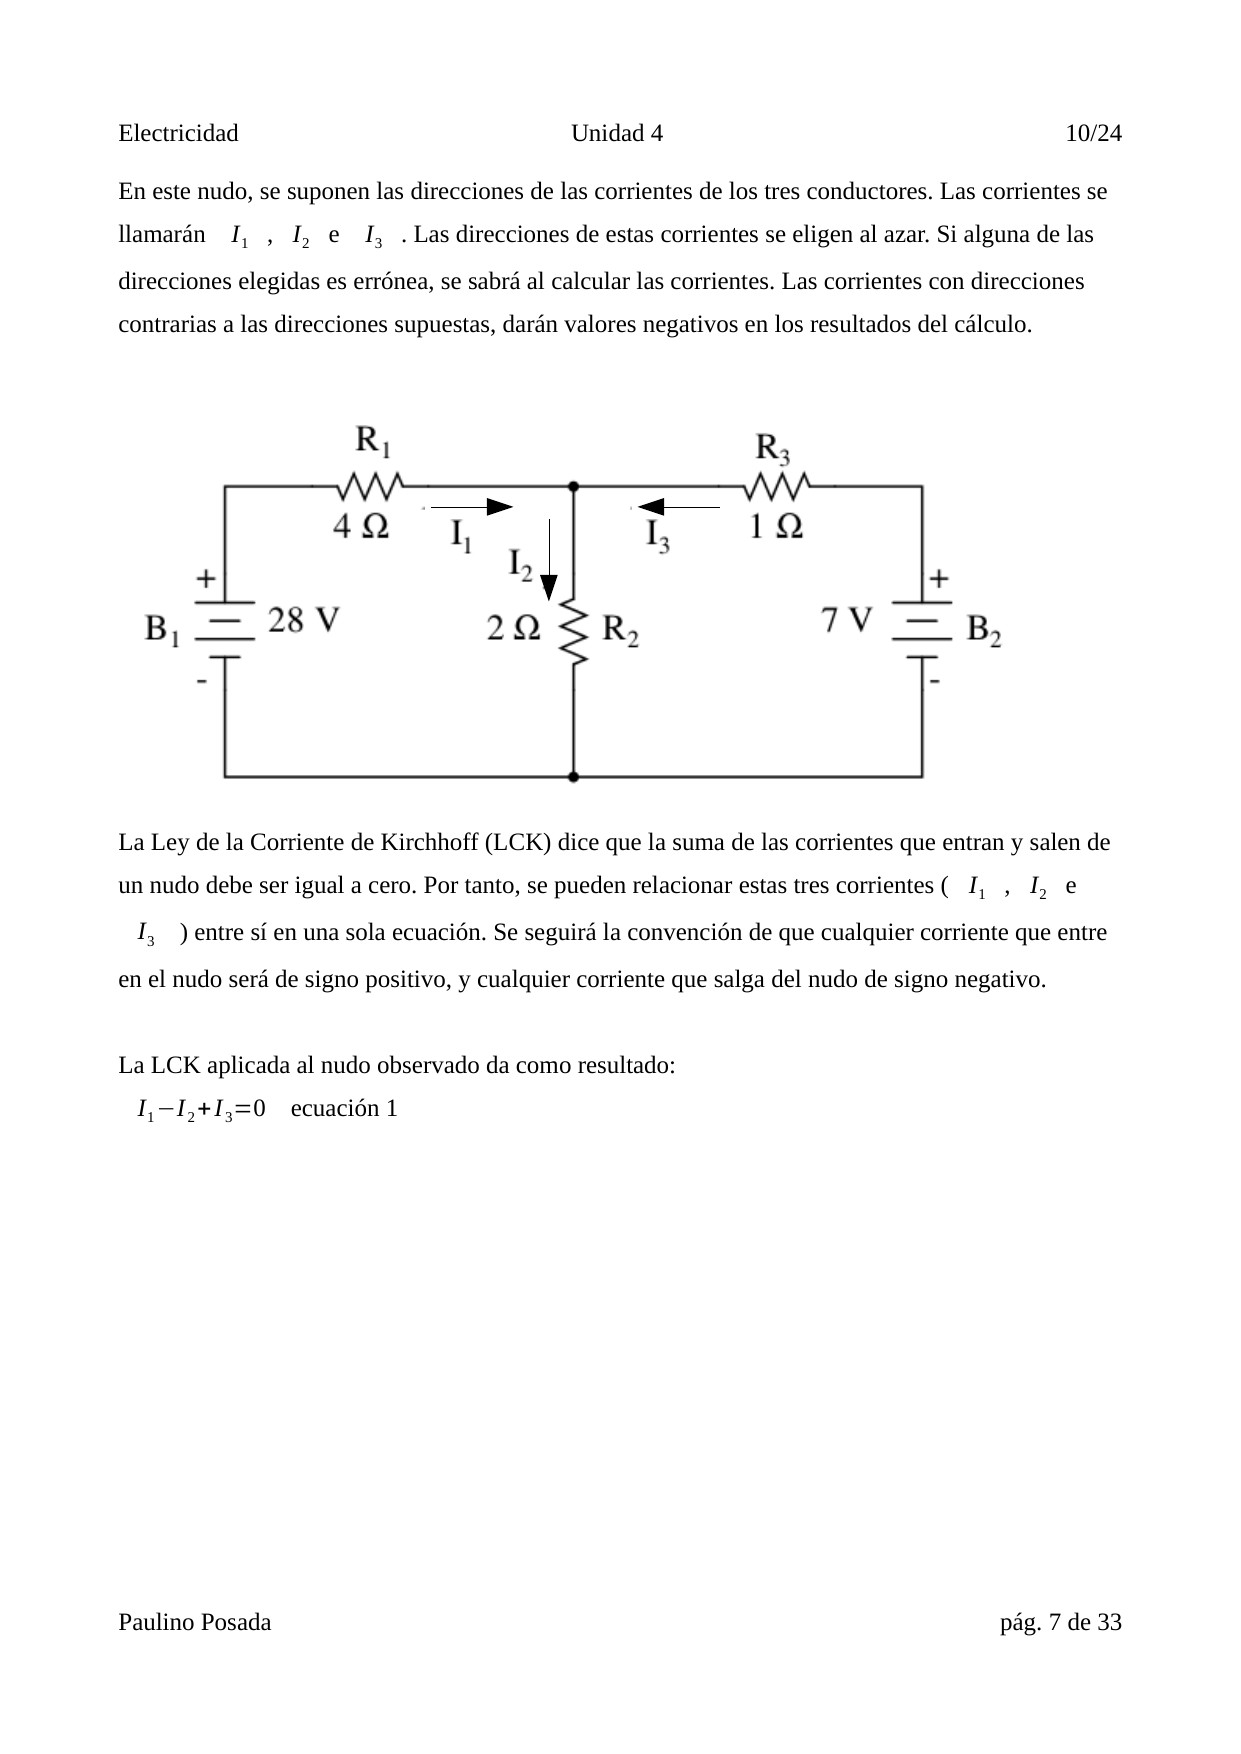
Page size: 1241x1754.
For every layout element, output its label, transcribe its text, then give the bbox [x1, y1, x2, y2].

text La LCK aplicada al nudo observado da como resultado: [118, 1050, 1122, 1079]
text La Ley de la Corriente de Kirchhoff (LCK) dice que la suma de las corrientes que entran y salen de un nudo debe ser igual a cero. Por tanto, se pueden relacionar estas tres corrientes (,e ) entre sí en una sola ecuación. Se seguirá la convención de que cualquier corriente que entre en el nudo será de signo positivo, y cualquier corriente que salga del nudo de signo negativo. [118, 827, 1122, 993]
text En este nudo, se suponen las direcciones de las corrientes de los tres conductores. Las corrientes se llamarán ,e . Las direcciones de estas corrientes se eligen al azar. Si alguna de las direcciones elegidas es errónea, se sabrá al calcular las corrientes. Las corrientes con direcciones contrarias a las direcciones supuestas, darán valores negativos en los resultados del cálculo. [118, 176, 1122, 338]
text ecuación 1 [118, 1093, 1122, 1126]
picture [118, 410, 1026, 796]
